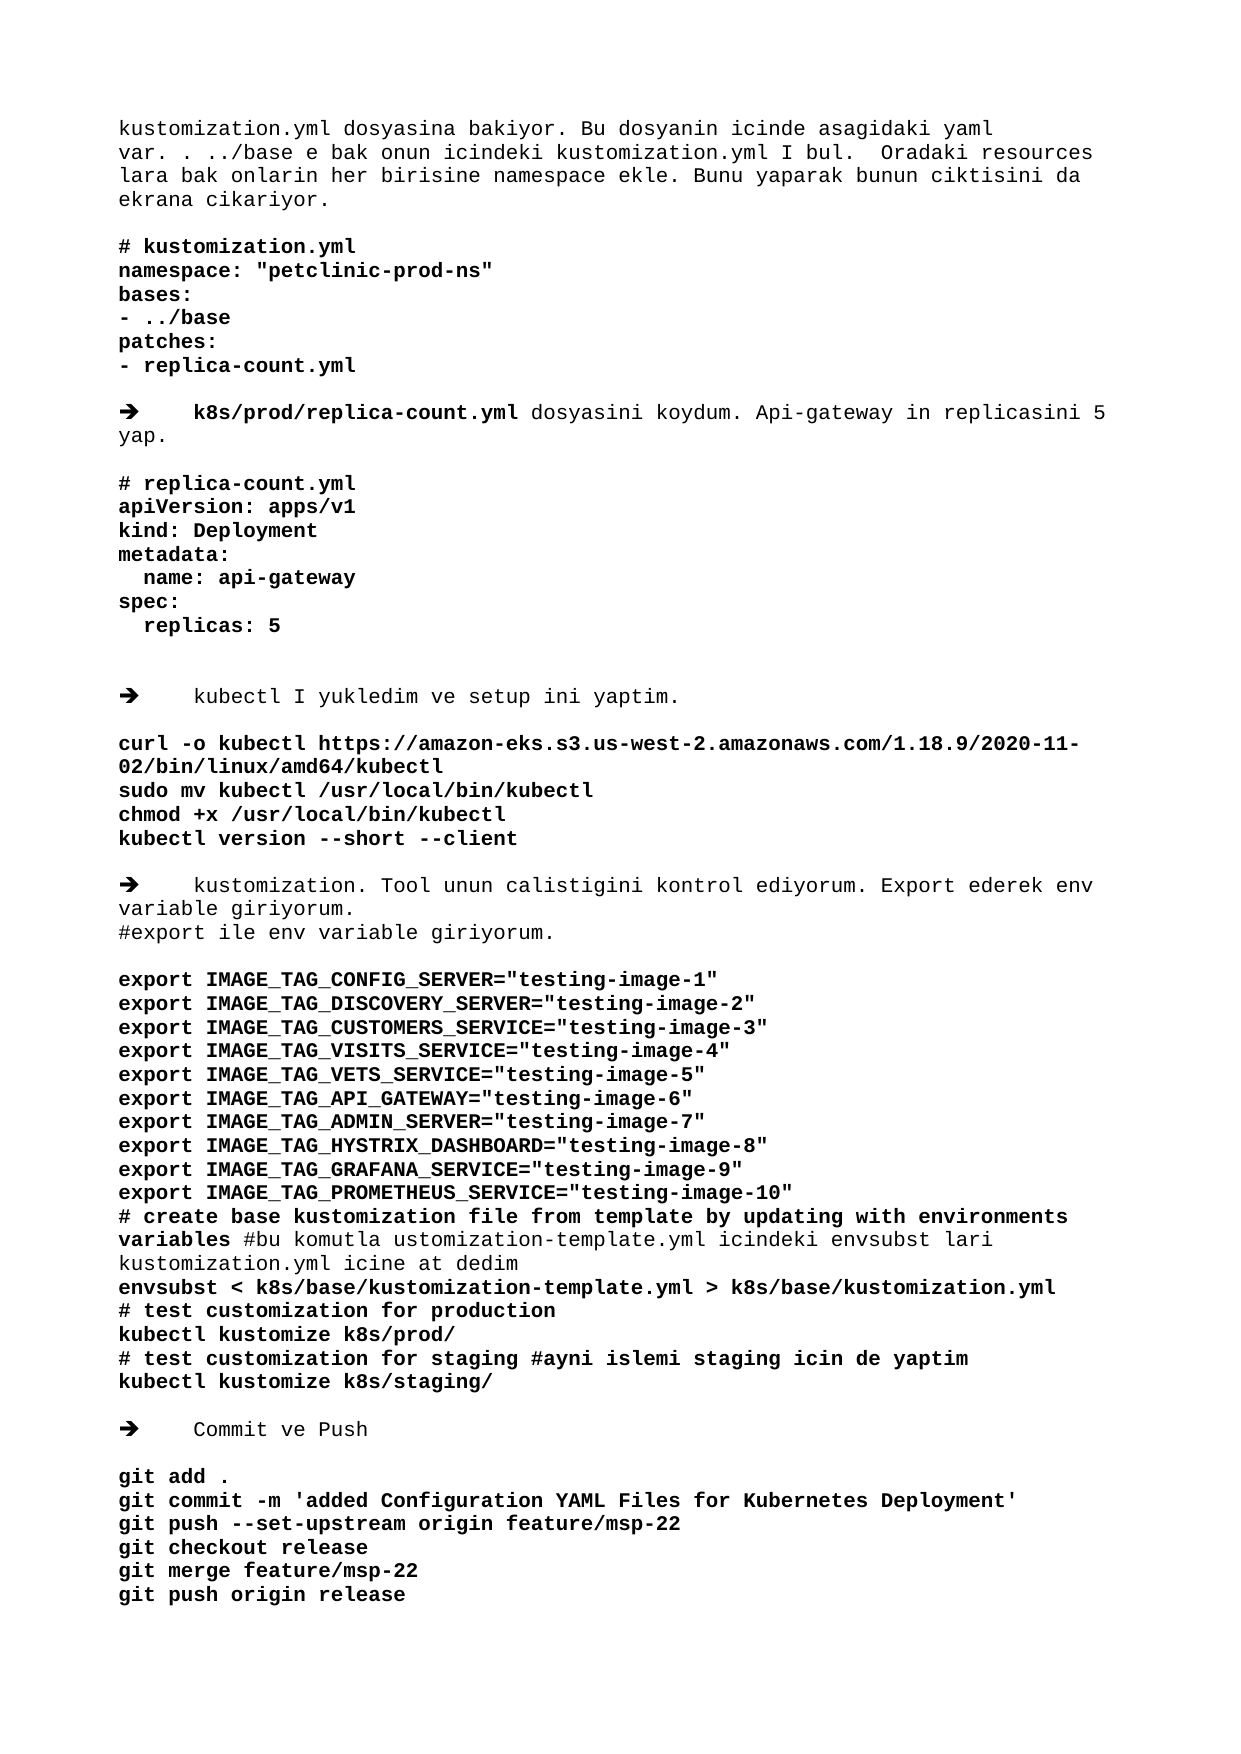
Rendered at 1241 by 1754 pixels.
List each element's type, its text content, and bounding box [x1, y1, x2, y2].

text export IMAGE_TAG_CONFIG_SERVER="testing-image-1" [118, 969, 1122, 993]
text export IMAGE_TAG_VISITS_SERVICE="testing-image-4" [118, 1040, 1122, 1064]
text - ../base [118, 307, 1122, 331]
text export IMAGE_TAG_DISCOVERY_SERVER="testing-image-2" [118, 993, 1122, 1017]
list kubectl I yukledim ve setup ini yaptim. [118, 686, 1122, 709]
text git add . [118, 1466, 1122, 1489]
list k8s/prod/replica-count.yml dosyasini koydum. Api-gateway in replicasini 5 yap. [118, 402, 1122, 449]
text export IMAGE_TAG_API_GATEWAY="testing-image-6" [118, 1088, 1122, 1111]
text sudo mv kubectl /usr/local/bin/kubectl [118, 780, 1122, 804]
text kind: Deployment [118, 520, 1122, 544]
text metadata: [118, 544, 1122, 567]
text git merge feature/msp-22 [118, 1561, 1122, 1584]
text git commit -m 'added Configuration YAML Files for Kubernetes Deployment' [118, 1489, 1122, 1513]
text export IMAGE_TAG_ADMIN_SERVER="testing-image-7" [118, 1111, 1122, 1135]
text namespace: "petclinic-prod-ns" [118, 260, 1122, 284]
text name: api-gateway [118, 567, 1122, 591]
list kustomization.yml dosyasina bakiyor. Bu dosyanin icinde asagidaki yaml var. . ../base e bak onun icindeki kustomization.yml I bul. Oradaki resources lara bak onlarin her birisine namespace ekle. Bunu yaparak bunun ciktisini da ekrana cikariyor. [118, 118, 1122, 213]
text # replica-count.yml [118, 473, 1122, 496]
text git push origin release [118, 1584, 1122, 1608]
text export IMAGE_TAG_GRAFANA_SERVICE="testing-image-9" [118, 1158, 1122, 1182]
text - replica-count.yml [118, 354, 1122, 378]
text kubectl version --short --client [118, 827, 1122, 851]
text patches: [118, 331, 1122, 354]
text chmod +x /usr/local/bin/kubectl [118, 804, 1122, 827]
text curl -o kubectl https://amazon-eks.s3.us-west-2.amazonaws.com/1.18.9/2020-11-02/bin/linux/amd64/kubectl [118, 733, 1122, 780]
text apiVersion: apps/v1 [118, 496, 1122, 520]
text # create base kustomization file from template by updating with environments variables #bu komutla ustomization-template.yml icindeki envsubst lari kustomization.yml icine at dedim [118, 1206, 1122, 1277]
list Commit ve Push [118, 1419, 1122, 1442]
text # test customization for production [118, 1300, 1122, 1324]
text bases: [118, 284, 1122, 307]
text replicas: 5 [118, 615, 1122, 638]
list kustomization. Tool unun calistigini kontrol ediyorum. Export ederek env variable giriyorum. [118, 875, 1122, 922]
text export IMAGE_TAG_VETS_SERVICE="testing-image-5" [118, 1064, 1122, 1088]
text #export ile env variable giriyorum. [118, 922, 1122, 946]
text kubectl kustomize k8s/prod/ [118, 1324, 1122, 1348]
text # kustomization.yml [118, 236, 1122, 260]
text export IMAGE_TAG_CUSTOMERS_SERVICE="testing-image-3" [118, 1017, 1122, 1040]
text spec: [118, 591, 1122, 615]
text export IMAGE_TAG_HYSTRIX_DASHBOARD="testing-image-8" [118, 1135, 1122, 1158]
text git checkout release [118, 1537, 1122, 1561]
text export IMAGE_TAG_PROMETHEUS_SERVICE="testing-image-10" [118, 1182, 1122, 1206]
text envsubst < k8s/base/kustomization-template.yml > k8s/base/kustomization.yml [118, 1277, 1122, 1300]
text kubectl kustomize k8s/staging/ [118, 1371, 1122, 1395]
text git push --set-upstream origin feature/msp-22 [118, 1513, 1122, 1537]
text # test customization for staging #ayni islemi staging icin de yaptim [118, 1348, 1122, 1371]
